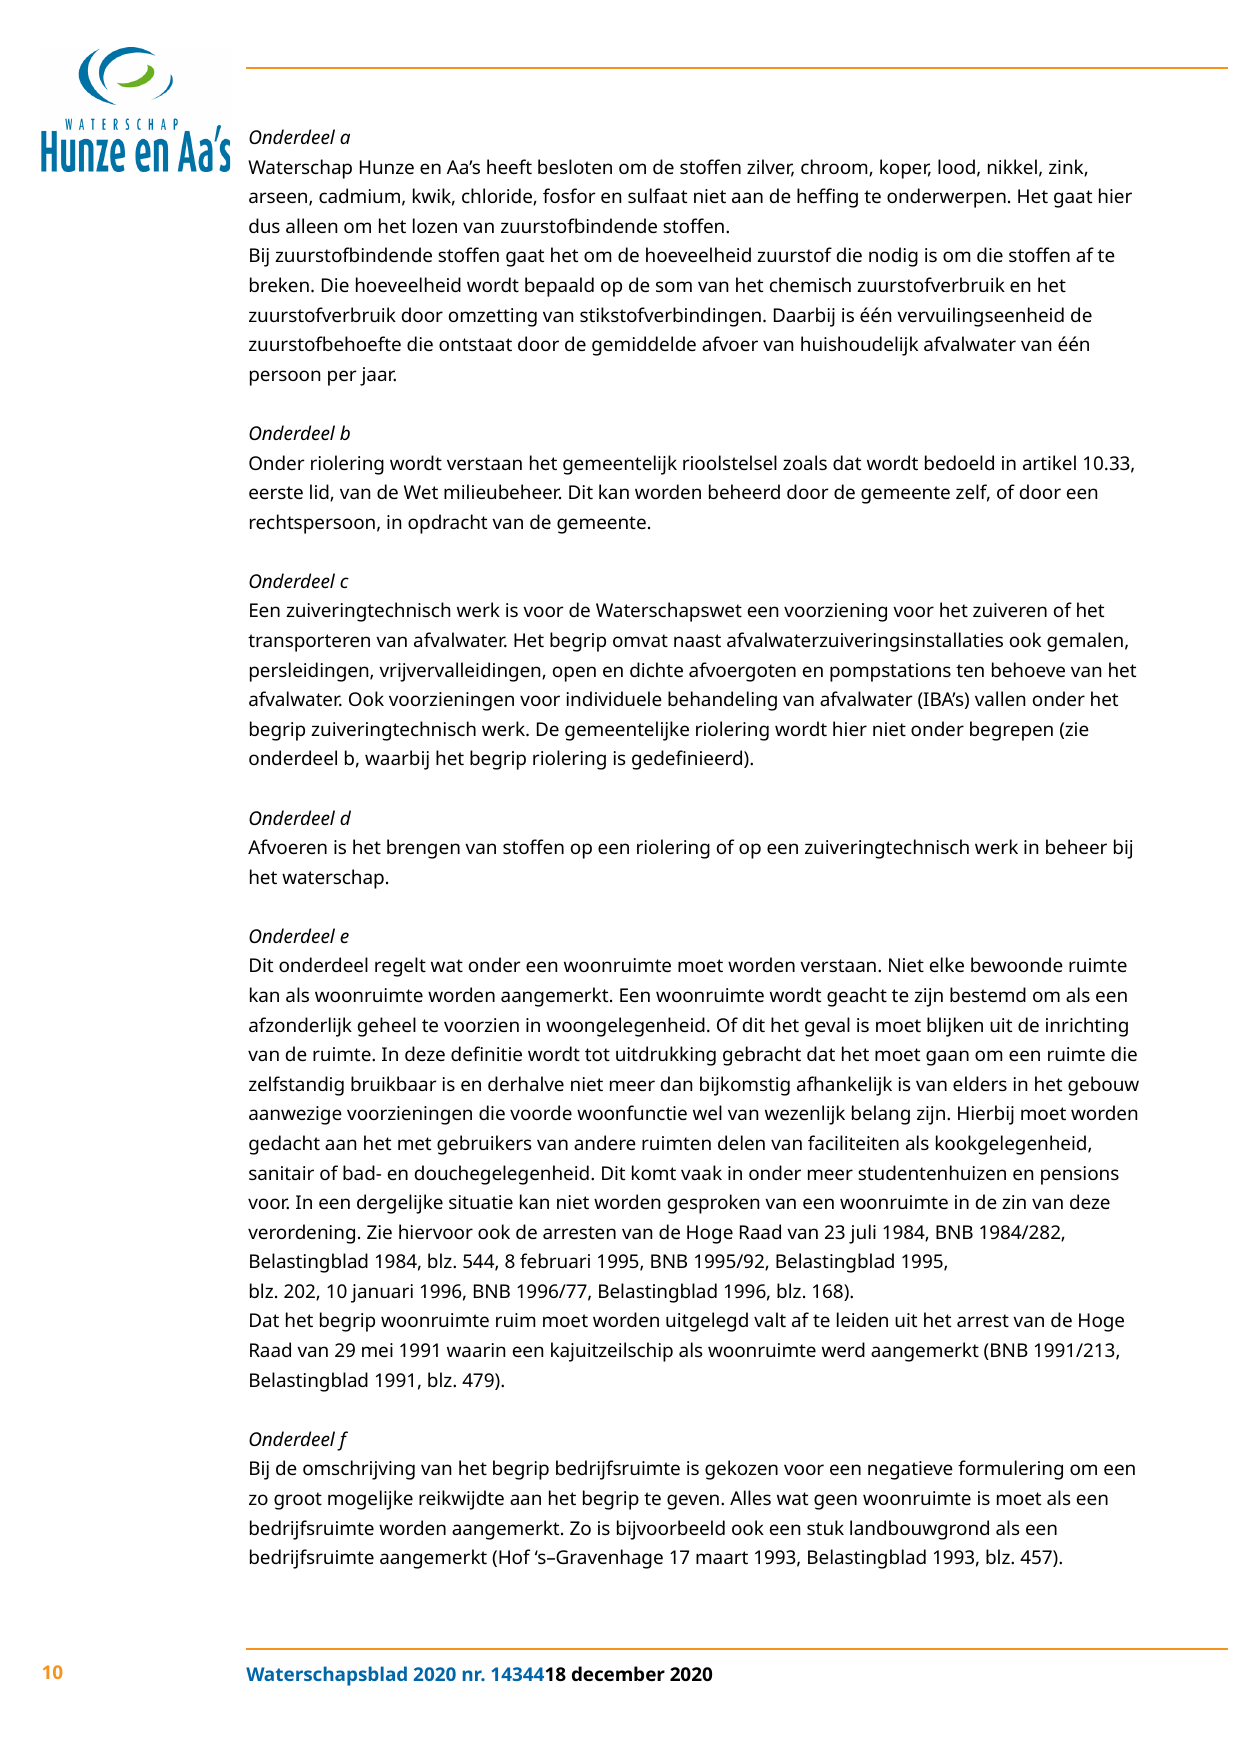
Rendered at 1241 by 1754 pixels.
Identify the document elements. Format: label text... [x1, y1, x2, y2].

text Onderdeel e [248, 923, 1152, 949]
text Afvoeren is het brengen van stoffen op een riolering of op een zuiveringtechnisch werk in beheer bij het waterschap. [248, 834, 1152, 890]
text Onderdeel b [248, 420, 1152, 446]
text Onderdeel f [248, 1426, 1152, 1452]
text blz. 202, 10 januari 1996, BNB 1996/77, Belastingblad 1996, blz. 168). [248, 1278, 1152, 1304]
text Onder riolering wordt verstaan het gemeentelijk rioolstelsel zoals dat wordt bedoeld in artikel 10.33, eerste lid, van de Wet milieubeheer. Dit kan worden beheerd door de gemeente zelf, of door een rechtspersoon, in opdracht van de gemeente. [248, 450, 1152, 535]
text Onderdeel a [248, 124, 1152, 150]
picture [41, 47, 231, 172]
text Bij de omschrijving van het begrip bedrijfsruimte is gekozen voor een negatieve formulering om een zo groot mogelijke reikwijdte aan het begrip te geven. Alles wat geen woonruimte is moet als een bedrijfsruimte worden aangemerkt. Zo is bijvoorbeeld ook een stuk landbouwgrond als een bedrijfsruimte aangemerkt (Hof ‘s–Gravenhage 17 maart 1993, Belastingblad 1993, blz. 457). [248, 1456, 1152, 1570]
picture [47, 154, 51, 172]
text Een zuiveringtechnisch werk is voor de Waterschapswet een voorziening voor het zuiveren of het transporteren van afvalwater. Het begrip omvat naast afvalwaterzuiveringsinstallaties ook gemalen, persleidingen, vrijvervalleidingen, open en dichte afvoergoten en pompstations ten behoeve van het afvalwater. Ook voorzieningen voor individuele behandeling van afvalwater (IBA’s) vallen onder het begrip zuiveringtechnisch werk. De gemeentelijke riolering wordt hier niet onder begrepen (zie onderdeel b, waarbij het begrip riolering is gedefinieerd). [248, 598, 1152, 771]
text Dat het begrip woonruimte ruim moet worden uitgelegd valt af te leiden uit het arrest van de Hoge Raad van 29 mei 1991 waarin een kajuitzeilschip als woonruimte werd aangemerkt (BNB 1991/213, Belastingblad 1991, blz. 479). [248, 1308, 1152, 1393]
text Onderdeel d [248, 805, 1152, 831]
text Dit onderdeel regelt wat onder een woonruimte moet worden verstaan. Niet elke bewoonde ruimte kan als woonruimte worden aangemerkt. Een woonruimte wordt geacht te zijn bestemd om als een afzonderlijk geheel te voorzien in woongelegenheid. Of dit het geval is moet blijken uit de inrichting van de ruimte. In deze definitie wordt tot uitdrukking gebracht dat het moet gaan om een ruimte die zelfstandig bruikbaar is en derhalve niet meer dan bijkomstig afhankelijk is van elders in het gebouw aanwezige voorzieningen die voorde woonfunctie wel van wezenlijk belang zijn. Hierbij moet worden gedacht aan het met gebruikers van andere ruimten delen van faciliteiten als kookgelegenheid, sanitair of bad- en douchegelegenheid. Dit komt vaak in onder meer studentenhuizen en pensions voor. In een dergelijke situatie kan niet worden gesproken van een woonruimte in de zin van deze verordening. Zie hiervoor ook de arresten van de Hoge Raad van 23 juli 1984, BNB 1984/282, Belastingblad 1984, blz. 544, 8 februari 1995, BNB 1995/92, Belastingblad 1995, [248, 953, 1152, 1274]
text Bij zuurstofbindende stoffen gaat het om de hoeveelheid zuurstof die nodig is om die stoffen af te breken. Die hoeveelheid wordt bepaald op de som van het chemisch zuurstofverbruik en het zuurstofverbruik door omzetting van stikstofverbindingen. Daarbij is één vervuilingseenheid de zuurstofbehoefte die ontstaat door de gemiddelde afvoer van huishoudelijk afvalwater van één persoon per jaar. [248, 243, 1152, 387]
picture [226, 145, 231, 156]
picture [183, 163, 191, 172]
text Onderdeel c [248, 568, 1152, 594]
text Waterschap Hunze en Aa’s heeft besloten om de stoffen zilver, chroom, koper, lood, nikkel, zink, arseen, cadmium, kwik, chloride, fosfor en sulfaat niet aan de heffing te onderwerpen. Het gaat hier dus alleen om het lozen van zuurstofbindende stoffen. [248, 154, 1152, 239]
